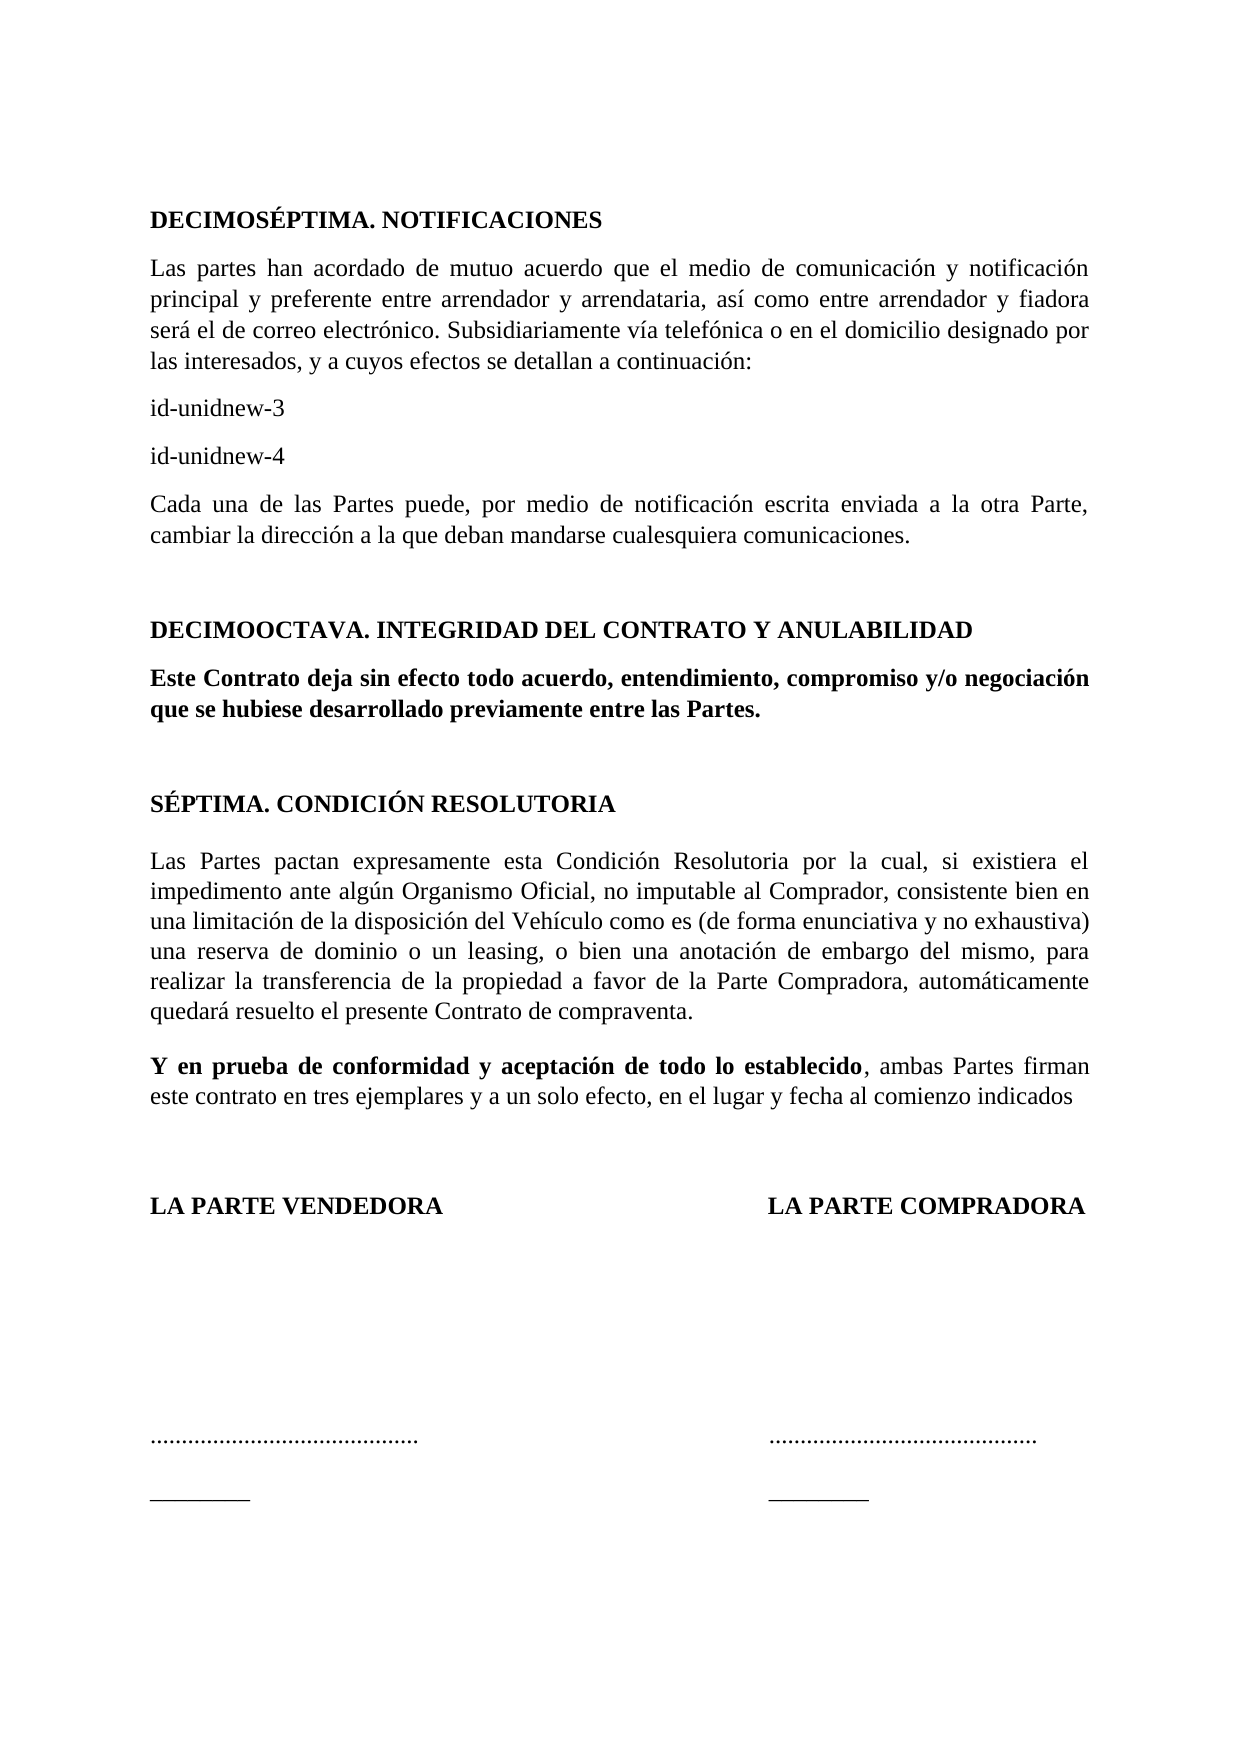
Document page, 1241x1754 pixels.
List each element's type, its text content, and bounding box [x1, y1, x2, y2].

text id-unidnew-4 [150, 441, 1090, 470]
text Y en prueba de conformidad y aceptación de todo lo establecido, ambas Partes firman este contrato en tres ejemplares y a un solo efecto, en el lugar y fecha al comienzo indicados [150, 1050, 1090, 1110]
text DECIMOOCTAVA. INTEGRIDAD DEL CONTRATO Y ANULABILIDAD [150, 615, 1090, 644]
text SÉPTIMA. CONDICIÓN RESOLUTORIA [150, 789, 1090, 817]
text Las Partes pactan expresamente esta Condición Resolutoria por la cual, si existiera el impedimento ante algún Organismo Oficial, no imputable al Comprador, consistente bien en una limitación de la disposición del Vehículo como es (de forma enunciativa y no exhaustiva) una reserva de dominio o un leasing, o bien una anotación de embargo del mismo, para realizar la transferencia de la propiedad a favor de la Parte Compradora, automáticamente quedará resuelto el presente Contrato de compraventa. [150, 845, 1090, 1025]
text id-unidnew-3 [150, 393, 1090, 422]
text Las partes han acordado de mutuo acuerdo que el medio de comunicación y notificación principal y preferente entre arrendador y arrendataria, así como entre arrendador y fiadora será el de correo electrónico. Subsidiariamente vía telefónica o en el domicilio designado por las interesados, y a cuyos efectos se detallan a continuación: [150, 253, 1090, 374]
text LA PARTE VENDEDORA LA PARTE COMPRADORA [150, 1190, 1090, 1220]
text Este Contrato deja sin efecto todo acuerdo, entendimiento, compromiso y/o negociación que se hubiese desarrollado previamente entre las Partes. [150, 663, 1090, 723]
text ........................................... ........................................... [150, 1330, 1090, 1448]
text Cada una de las Partes puede, por medio de notificación escrita enviada a la otra Parte, cambiar la dirección a la que deban mandarse cualesquiera comunicaciones. [150, 489, 1090, 549]
text ________ ________ [150, 1473, 1090, 1503]
text DECIMOSÉPTIMA. NOTIFICACIONES [150, 205, 1090, 234]
